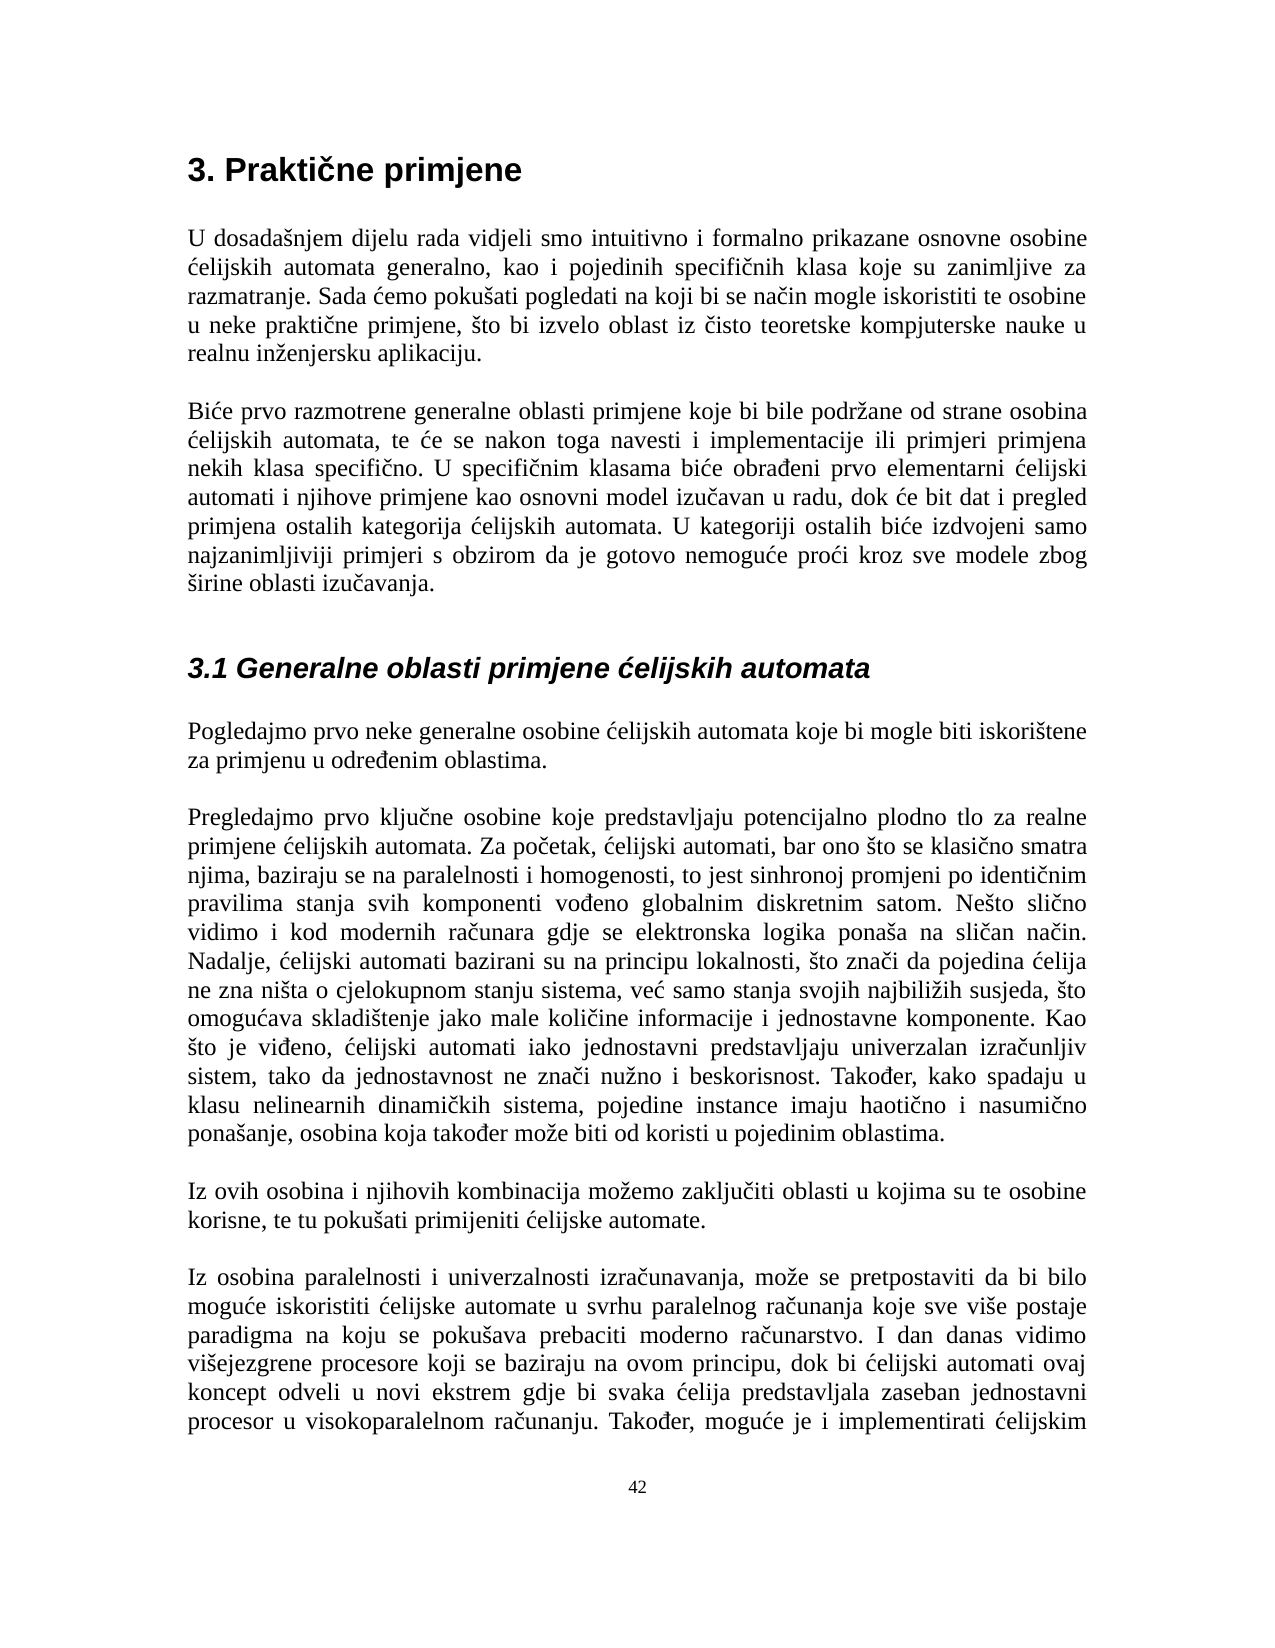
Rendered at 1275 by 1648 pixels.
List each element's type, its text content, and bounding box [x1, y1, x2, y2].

text Pogledajmo prvo neke generalne osobine ćelijskih automata koje bi mogle biti iskorištene za primjenu u određenim oblastima. [187, 716, 1088, 773]
subtitle 3. Praktične primjene [187, 150, 1088, 188]
subtitle 3.1 Generalne oblasti primjene ćelijskih automata [187, 651, 1088, 684]
text Biće prvo razmotrene generalne oblasti primjene koje bi bile podržane od strane osobina ćelijskih automata, te će se nakon toga navesti i implementacije ili primjeri primjena nekih klasa specifično. U specifičnim klasama biće obrađeni prvo elementarni ćelijski automati i njihove primjene kao osnovni model izučavan u radu, dok će bit dat i pregled primjena ostalih kategorija ćelijskih automata. U kategoriji ostalih biće izdvojeni samo najzanimljiviji primjeri s obzirom da je gotovo nemoguće proći kroz sve modele zbog širine oblasti izučavanja. [187, 396, 1088, 597]
text Iz osobina paralelnosti i univerzalnosti izračunavanja, može se pretpostaviti da bi bilo moguće iskoristiti ćelijske automate u svrhu paralelnog računanja koje sve više postaje paradigma na koju se pokušava prebaciti moderno računarstvo. I dan danas vidimo višejezgrene procesore koji se baziraju na ovom principu, dok bi ćelijski automati ovaj koncept odveli u novi ekstrem gdje bi svaka ćelija predstavljala zaseban jednostavni procesor u visokoparalelnom računanju. Također, moguće je i implementirati ćelijskim [187, 1262, 1088, 1435]
text U dosadašnjem dijelu rada vidjeli smo intuitivno i formalno prikazane osnovne osobine ćelijskih automata generalno, kao i pojedinih specifičnih klasa koje su zanimljive za razmatranje. Sada ćemo pokušati pogledati na koji bi se način mogle iskoristiti te osobine u neke praktične primjene, što bi izvelo oblast iz čisto teoretske kompjuterske nauke u realnu inženjersku aplikaciju. [187, 223, 1088, 367]
text Iz ovih osobina i njihovih kombinacija možemo zaključiti oblasti u kojima su te osobine korisne, te tu pokušati primijeniti ćelijske automate. [187, 1176, 1088, 1233]
text Pregledajmo prvo ključne osobine koje predstavljaju potencijalno plodno tlo za realne primjene ćelijskih automata. Za početak, ćelijski automati, bar ono što se klasično smatra njima, baziraju se na paralelnosti i homogenosti, to jest sinhronoj promjeni po identičnim pravilima stanja svih komponenti vođeno globalnim diskretnim satom. Nešto slično vidimo i kod modernih računara gdje se elektronska logika ponaša na sličan način. Nadalje, ćelijski automati bazirani su na principu lokalnosti, što znači da pojedina ćelija ne zna ništa o cjelokupnom stanju sistema, već samo stanja svojih najbiližih susjeda, što omogućava skladištenje jako male količine informacije i jednostavne komponente. Kao što je viđeno, ćelijski automati iako jednostavni predstavljaju univerzalan izračunljiv sistem, tako da jednostavnost ne znači nužno i beskorisnost. Također, kako spadaju u klasu nelinearnih dinamičkih sistema, pojedine instance imaju haotično i nasumično ponašanje, osobina koja također može biti od koristi u pojedinim oblastima. [187, 802, 1088, 1147]
